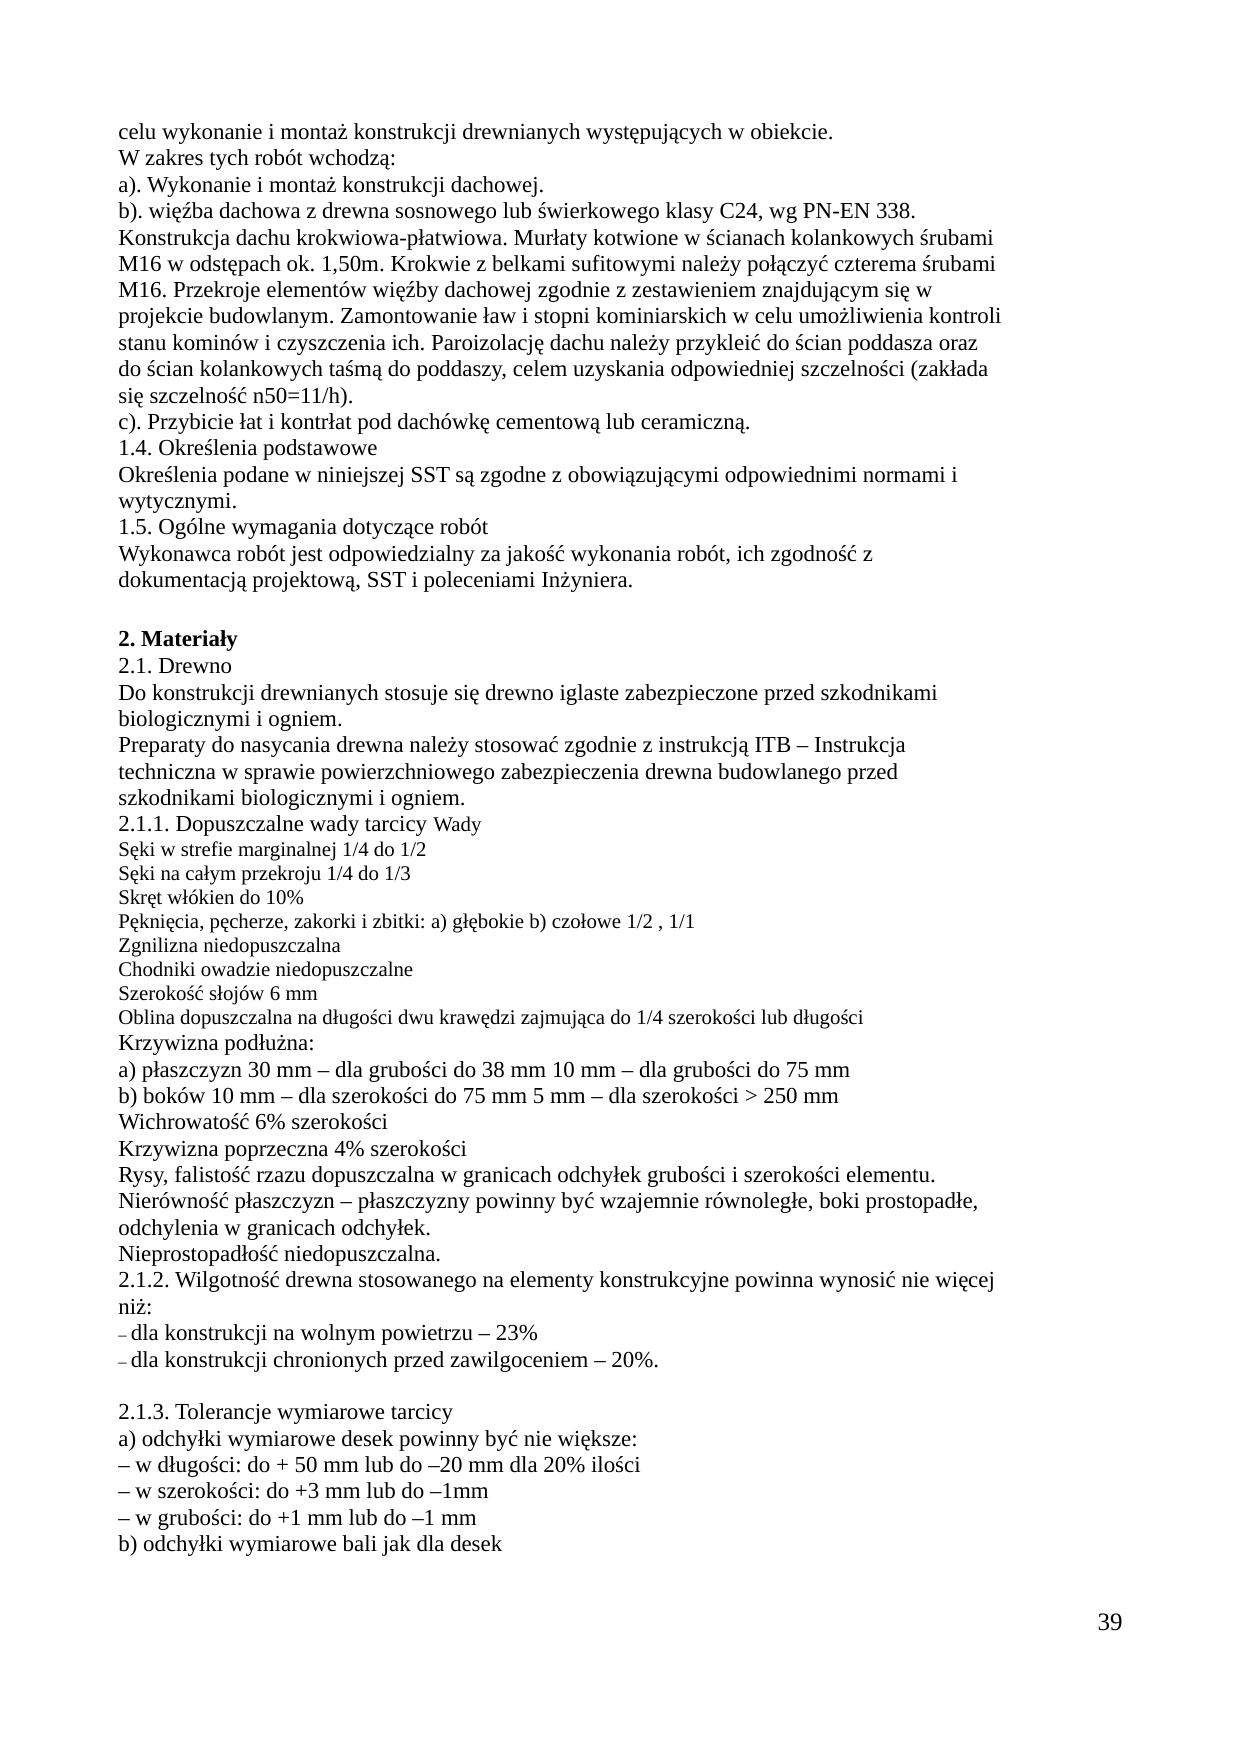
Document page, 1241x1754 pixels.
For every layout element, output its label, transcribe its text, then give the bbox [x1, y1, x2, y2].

table_header celu wykonanie i montaż konstrukcji drewnianych występujących w obiekcie. W zakres tych robót wchodzą: a). Wykonanie i montaż konstrukcji dachowej. b). więźba dachowa z drewna sosnowego lub świerkowego klasy C24, wg PN-EN 338. Konstrukcja dachu krokwiowa-płatwiowa. Murłaty kotwione w ścianach kolankowych śrubami M16 w odstępach ok. 1,50m. Krokwie z belkami sufitowymi należy połączyć czterema śrubami M16. Przekroje elementów więźby dachowej zgodnie z zestawieniem znajdującym się w projekcie budowlanym. Zamontowanie ław i stopni kominiarskich w celu umożliwienia kontroli stanu kominów i czyszczenia ich. Paroizolację dachu należy przykleić do ścian poddasza oraz do ścian kolankowych taśmą do poddaszy, celem uzyskania odpowiedniej szczelności (zakłada się szczelność n50=11/h). c). Przybicie łat i kontrłat pod dachówkę cementową lub ceramiczną. 1.4. Określenia podstawowe Określenia podane w niniejszej SST są zgodne z obowiązującymi odpowiednimi normami i wytycznymi. 1.5. Ogólne wymagania dotyczące robót Wykonawca robót jest odpowiedzialny za jakość wykonania robót, ich zgodność z dokumentacją projektową, SST i poleceniami Inżyniera. 2. Materiały 2.1. Drewno Do konstrukcji drewnianych stosuje się drewno iglaste zabezpieczone przed szkodnikami biologicznymi i ogniem. Preparaty do nasycania drewna należy stosować zgodnie z instrukcją ITB – Instrukcja techniczna w sprawie powierzchniowego zabezpieczenia drewna budowlanego przed szkodnikami biologicznymi i ogniem. 2.1.1. Dopuszczalne wady tarcicy Wady Sęki w strefie marginalnej 1/4 do 1/2 Sęki na całym przekroju 1/4 do 1/3 Skręt włókien do 10% Pęknięcia, pęcherze, zakorki i zbitki: a) głębokie b) czołowe 1/2 , 1/1 Zgnilizna niedopuszczalna Chodniki owadzie niedopuszczalne Szerokość słojów 6 mm Oblina dopuszczalna na długości dwu krawędzi zajmująca do 1/4 szerokości lub długości Krzywizna podłużna: a) płaszczyzn 30 mm – dla grubości do 38 mm 10 mm – dla grubości do 75 mm b) boków 10 mm – dla szerokości do 75 mm 5 mm – dla szerokości > 250 mm Wichrowatość 6% szerokości Krzywizna poprzeczna 4% szerokości Rysy, falistość rzazu dopuszczalna w granicach odchyłek grubości i szerokości elementu. Nierówność płaszczyzn – płaszczyzny powinny być wzajemnie równoległe, boki prostopadłe, odchylenia w granicach odchyłek. Nieprostopadłość niedopuszczalna. 2.1.2. Wilgotność drewna stosowanego na elementy konstrukcyjne powinna wynosić nie więcej niż: – dla konstrukcji na wolnym powietrzu – 23% – dla konstrukcji chronionych przed zawilgoceniem – 20%. 2.1.3. Tolerancje wymiarowe tarcicy a) odchyłki wymiarowe desek powinny być nie większe: – w długości: do + 50 mm lub do –20 mm dla 20% ilości – w szerokości: do +3 mm lub do –1mm – w grubości: do +1 mm lub do –1 mm b) odchyłki wymiarowe bali jak dla desek [107, 118, 1016, 1556]
table_header [1022, 118, 1037, 1556]
table_header [1016, 118, 1022, 1556]
